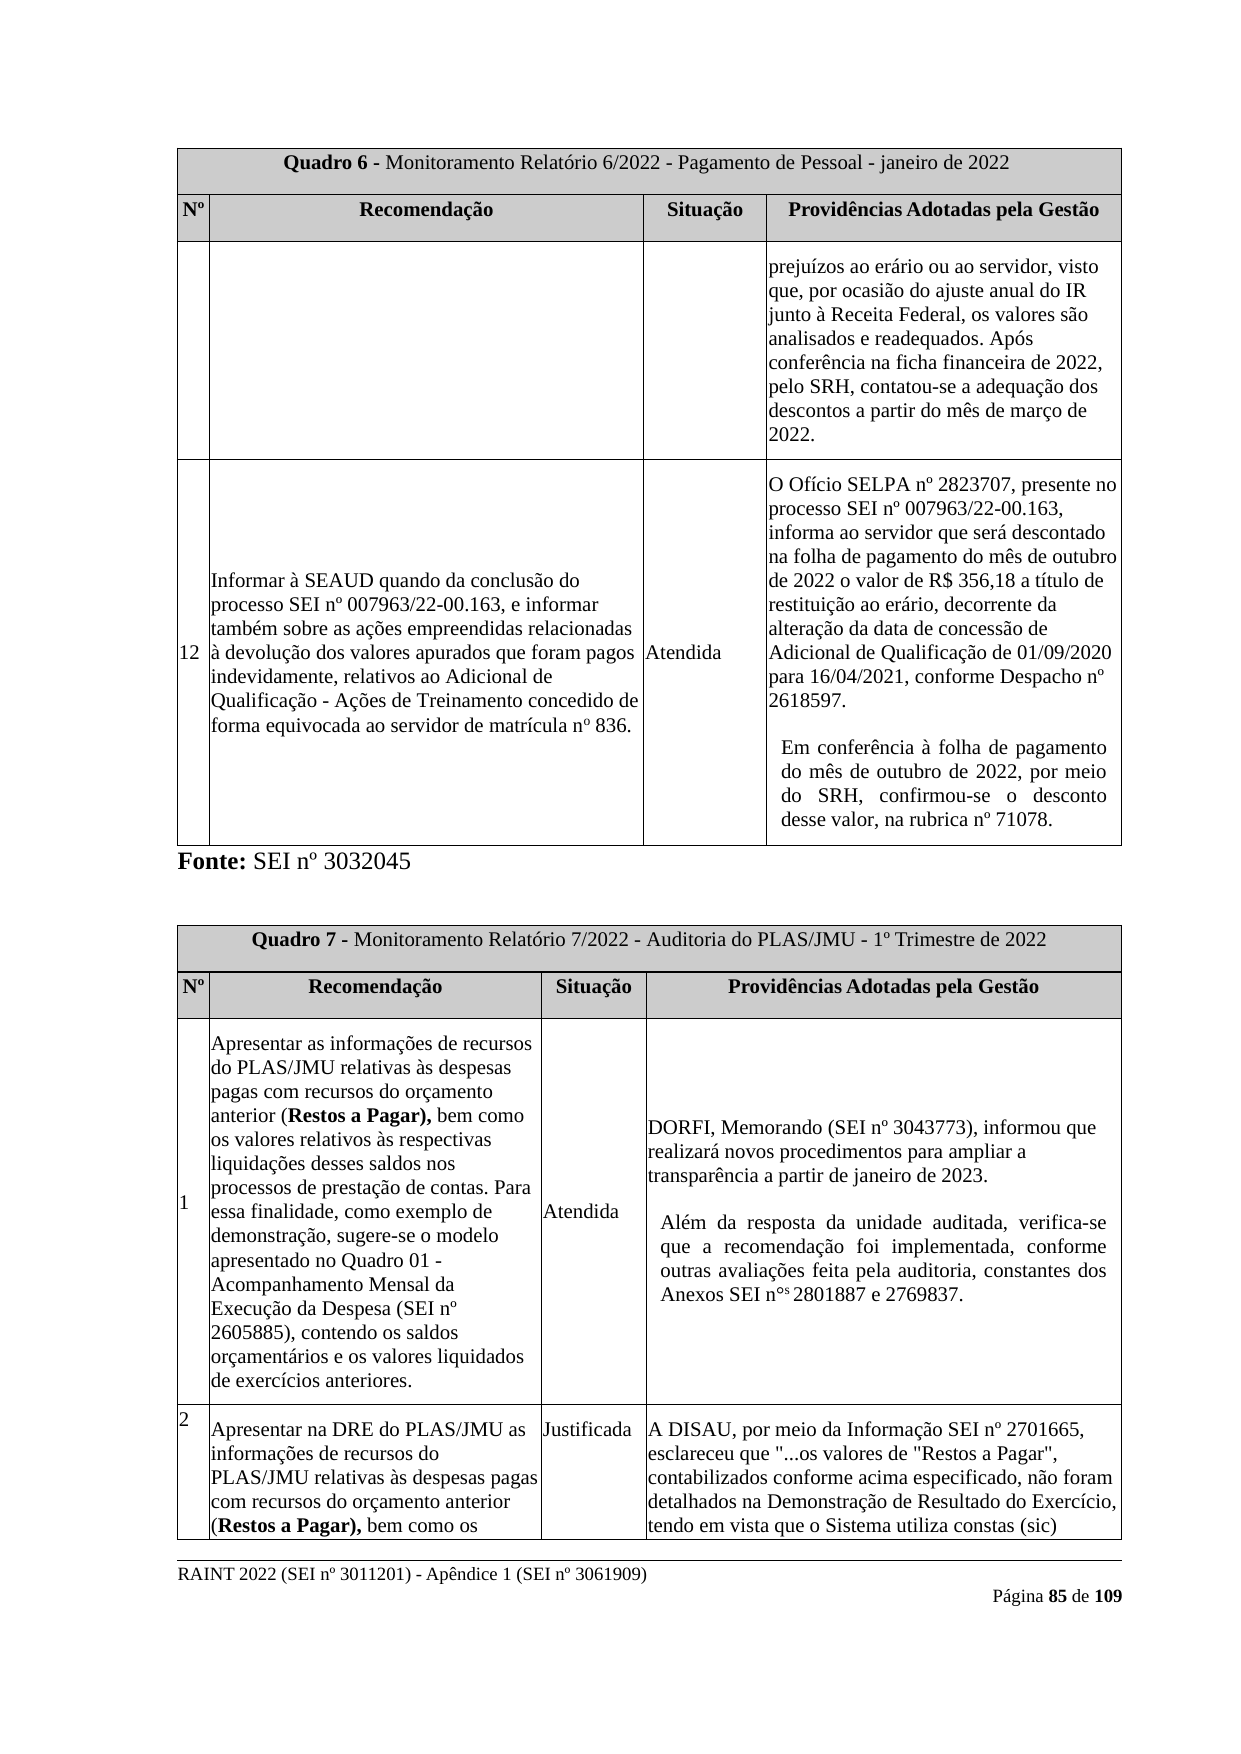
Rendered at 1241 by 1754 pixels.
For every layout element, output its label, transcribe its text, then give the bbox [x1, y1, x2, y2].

table_header Quadro 7 - Monitoramento Relatório 7/2022 - Auditoria do PLAS/JMU - 1º Trimestre de 2022 [178, 926, 1121, 971]
table_cell Justificada [542, 1405, 646, 1539]
table_cell Recomendação [210, 195, 643, 241]
table_cell Providências Adotadas pela Gestão [767, 195, 1121, 241]
text Fonte: SEI nº 3032045 [177, 846, 1122, 875]
table_cell 2 [178, 1405, 209, 1539]
table_cell Atendida [644, 460, 766, 845]
table_cell DORFI, Memorando (SEI nº 3043773), informou que realizará novos procedimentos para ampliar a transparência a partir de janeiro de 2023. Além da resposta da unidade auditada, verifica-se que a recomendação foi implementada, conforme outras avaliações feita pela auditoria, constantes dos Anexos SEI n°s 2801887 e 2769837. [647, 1019, 1121, 1404]
table_cell A DISAU, por meio da Informação SEI nº 2701665, esclareceu que "...os valores de "Restos a Pagar", contabilizados conforme acima especificado, não foram detalhados na Demonstração de Resultado do Exercício, tendo em vista que o Sistema utiliza constas (sic) [647, 1405, 1121, 1539]
table_cell [644, 242, 766, 458]
table_cell Nº [178, 195, 209, 241]
table_cell Atendida [542, 1019, 646, 1404]
table_cell Providências Adotadas pela Gestão [647, 973, 1121, 1018]
table_cell Apresentar na DRE do PLAS/JMU as informações de recursos do PLAS/JMU relativas às despesas pagas com recursos do orçamento anterior (Restos a Pagar), bem como os [210, 1405, 541, 1539]
table_header Quadro 6 - Monitoramento Relatório 6/2022 - Pagamento de Pessoal - janeiro de 2022 [178, 149, 1121, 194]
table_cell Nº [178, 973, 209, 1018]
table_cell Informar à SEAUD quando da conclusão do processo SEI nº 007963/22-00.163, e informar também sobre as ações empreendidas relacionadas à devolução dos valores apurados que foram pagos indevidamente, relativos ao Adicional de Qualificação - Ações de Treinamento concedido de forma equivocada ao servidor de matrícula no 836. [210, 460, 643, 845]
table_cell Situação [644, 195, 766, 241]
table_cell Apresentar as informações de recursos do PLAS/JMU relativas às despesas pagas com recursos do orçamento anterior (Restos a Pagar), bem como os valores relativos às respectivas liquidações desses saldos nos processos de prestação de contas. Para essa finalidade, como exemplo de demonstração, sugere-se o modelo apresentado no Quadro 01 - Acompanhamento Mensal da Execução da Despesa (SEI nº 2605885), contendo os saldos orçamentários e os valores liquidados de exercícios anteriores. [210, 1019, 541, 1404]
table_cell [210, 242, 643, 458]
table_cell 12 [178, 460, 209, 845]
table_cell 1 [178, 1019, 209, 1404]
table_cell prejuízos ao erário ou ao servidor, visto que, por ocasião do ajuste anual do IR junto à Receita Federal, os valores são analisados e readequados. Após conferência na ficha financeira de 2022, pelo SRH, contatou-se a adequação dos descontos a partir do mês de março de 2022. [767, 242, 1121, 458]
table_cell Situação [542, 973, 646, 1018]
table_cell O Ofício SELPA nº 2823707, presente no processo SEI nº 007963/22-00.163, informa ao servidor que será descontado na folha de pagamento do mês de outubro de 2022 o valor de R$ 356,18 a título de restituição ao erário, decorrente da alteração da data de concessão de Adicional de Qualificação de 01/09/2020 para 16/04/2021, conforme Despacho nº 2618597. Em conferência à folha de pagamento do mês de outubro de 2022, por meio do SRH, confirmou-se o desconto desse valor, na rubrica nº 71078. [767, 460, 1121, 845]
table_cell [178, 242, 209, 458]
table_cell Recomendação [210, 973, 541, 1018]
